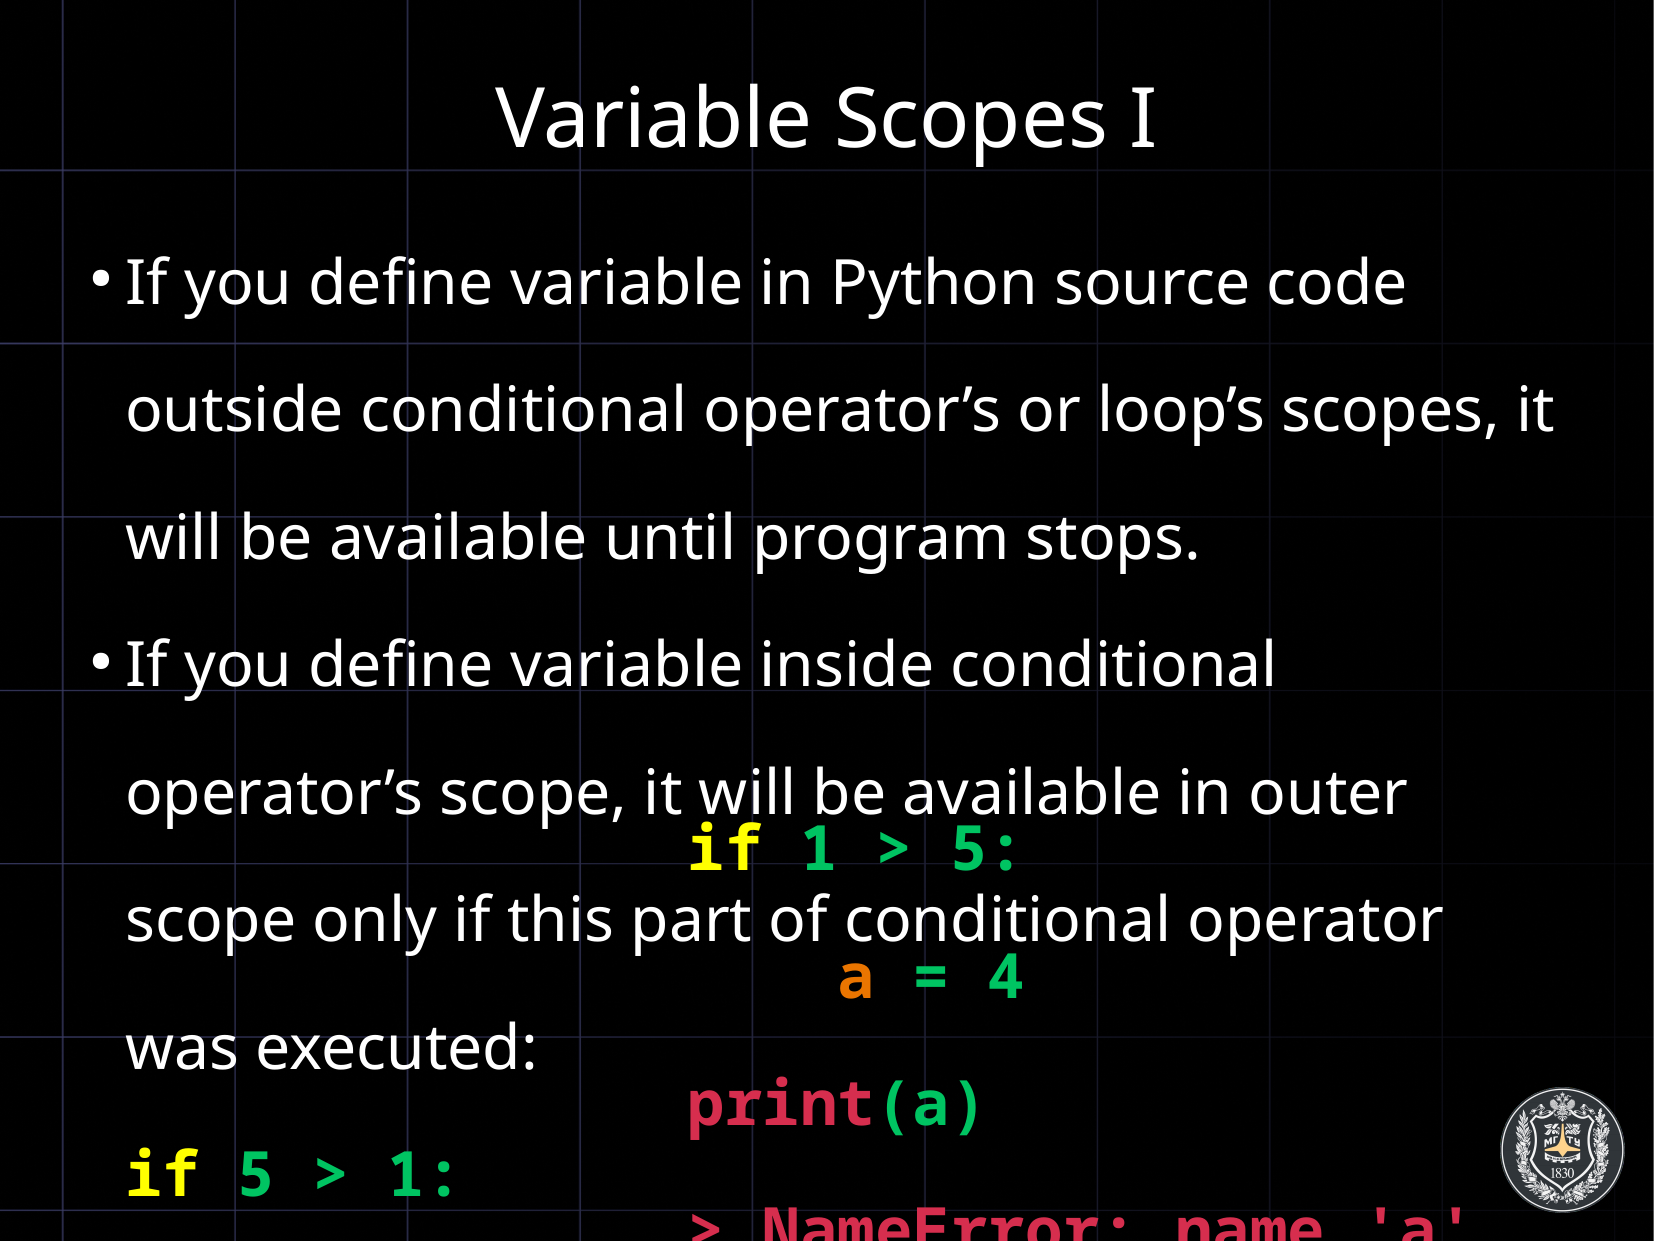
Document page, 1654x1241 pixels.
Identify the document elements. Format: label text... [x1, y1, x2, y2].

picture [0, 0, 1654, 1241]
title Variable Scopes I [82, 37, 1572, 187]
text_box if 1 > 5: a = 4 print(a) > NameError: name 'a' is not defined [637, 754, 1538, 1238]
text_box If you define variable in Python source code outside conditional operator’s or loop’s scopes, it will be available until program stops. If you define variable inside conditional operator’s scope, it will be available in outer scope only if this part of conditional operator was executed: if 5 > 1: if 4 > 2: a = 4 print(a) > 4 [75, 187, 1576, 1234]
